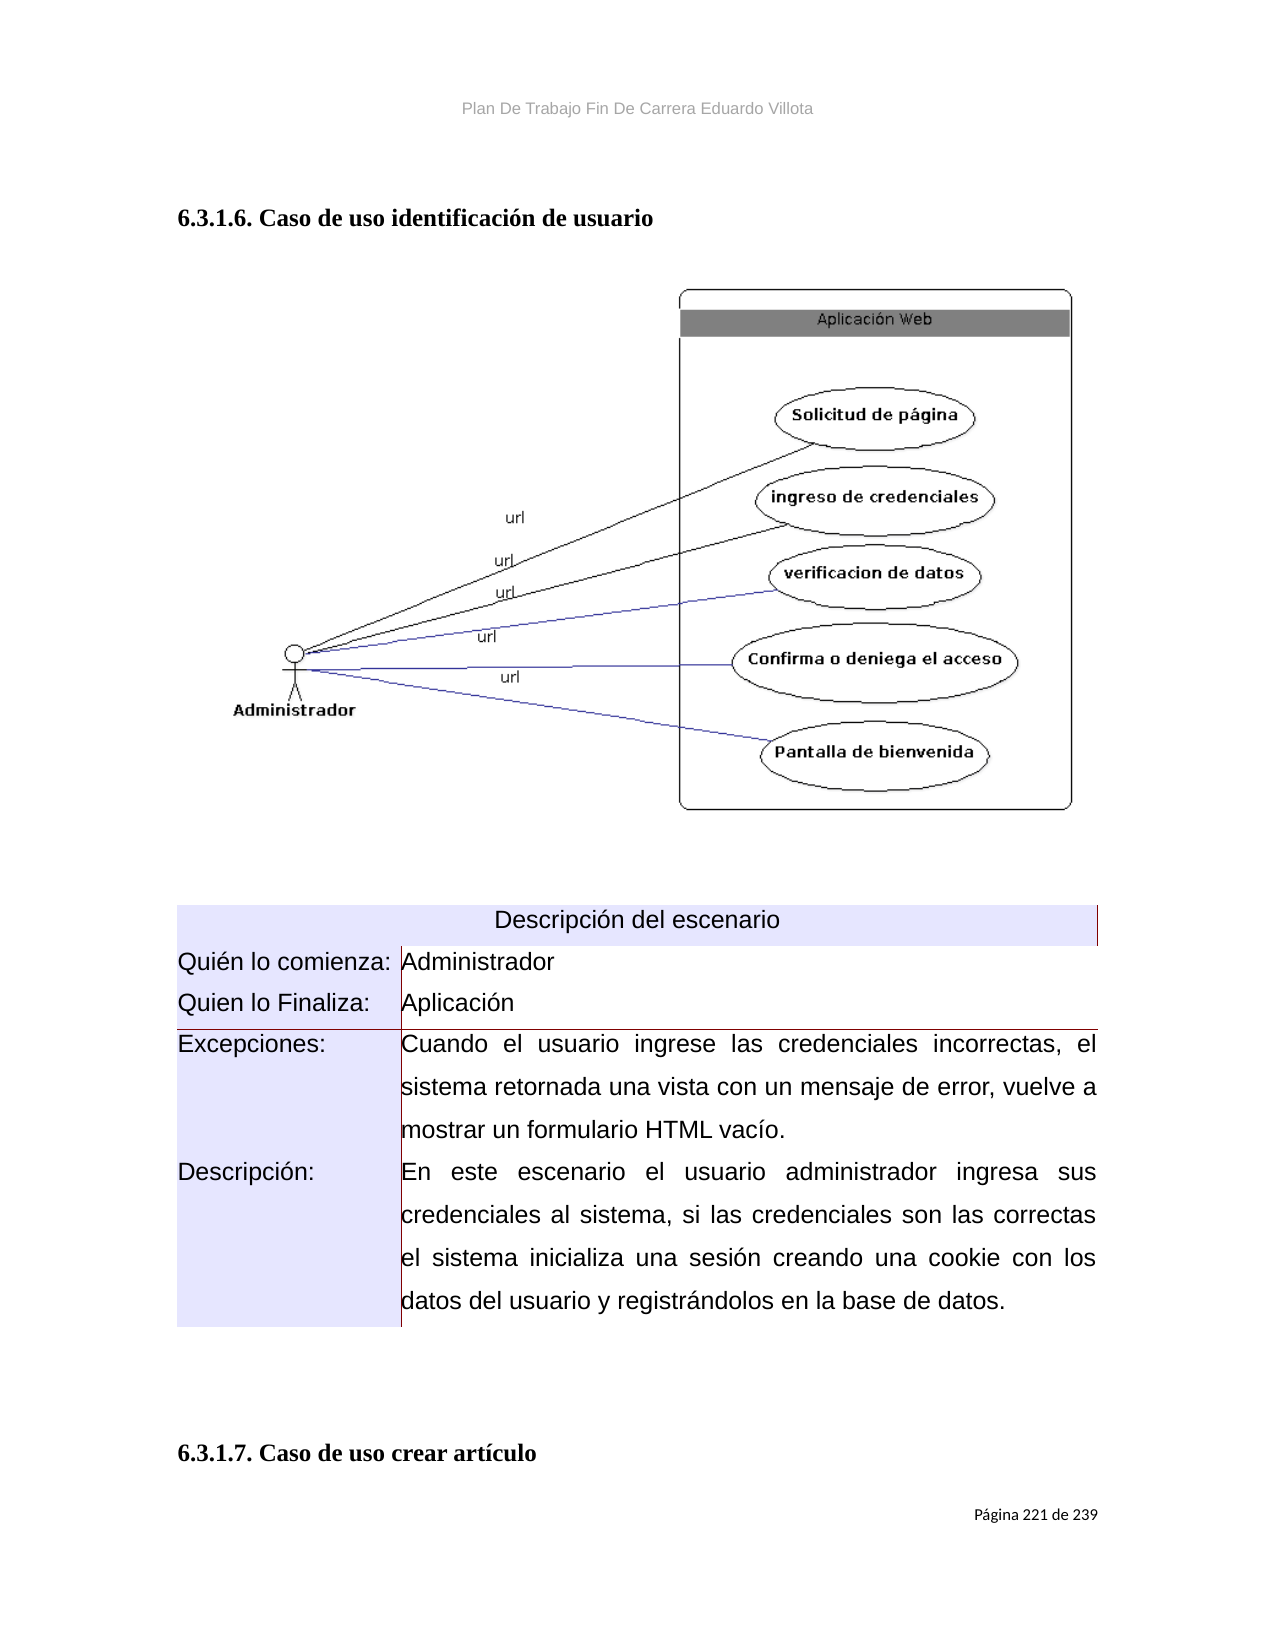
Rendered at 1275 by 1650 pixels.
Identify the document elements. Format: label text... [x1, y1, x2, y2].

table_cell Descripción: [177, 1157, 401, 1327]
table_cell Administrador [402, 946, 1097, 988]
table_cell Cuando el usuario ingrese las credenciales incorrectas, el sistema retornada una vista con un mensaje de error, vuelve a mostrar un formulario HTML vacío. [402, 1030, 1097, 1157]
text 6.3.1.6. Caso de uso identificación de usuario [177, 203, 1098, 232]
table_header Descripción del escenario [177, 905, 1097, 946]
picture [177, 267, 1098, 836]
table_cell Quién lo comienza: [177, 946, 401, 988]
table_cell Aplicación [402, 988, 1097, 1029]
text 6.3.1.7. Caso de uso crear artículo [177, 1438, 1098, 1467]
table_cell En este escenario el usuario administrador ingresa sus credenciales al sistema, si las credenciales son las correctas el sistema inicializa una sesión creando una cookie con los datos del usuario y registrándolos en la base de datos. [402, 1157, 1097, 1327]
table_cell Excepciones: [177, 1030, 401, 1157]
table_cell Quien lo Finaliza: [177, 988, 401, 1029]
